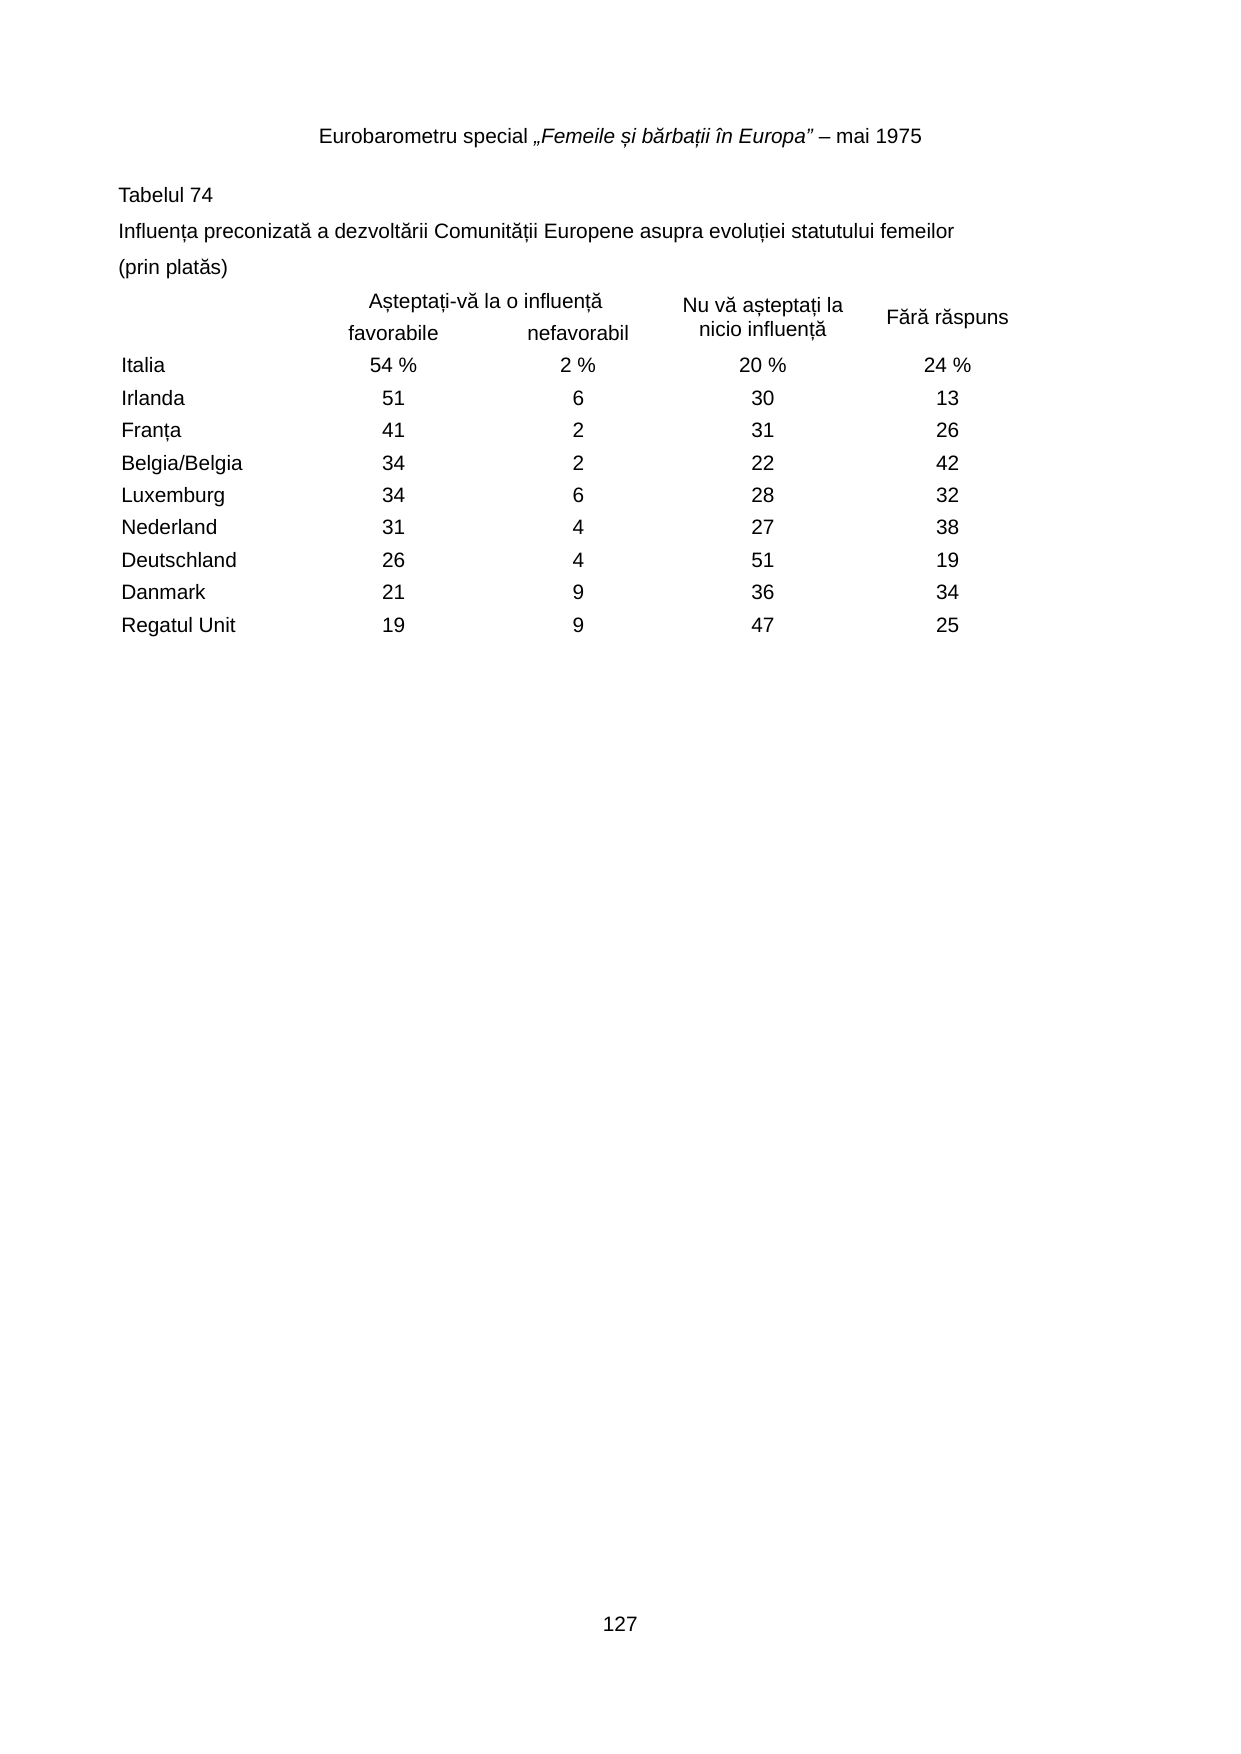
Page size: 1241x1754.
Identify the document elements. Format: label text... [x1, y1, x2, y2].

table_cell 9 [486, 576, 670, 608]
table_cell 2 [486, 414, 670, 446]
table_cell Deutschland [118, 544, 301, 576]
table_header [118, 284, 301, 317]
table_cell 9 [486, 608, 670, 641]
table_cell 51 [301, 381, 486, 414]
table_cell 30 [670, 381, 855, 414]
table_cell 2 [486, 446, 670, 479]
table_cell 42 [855, 446, 1040, 479]
table_cell 4 [486, 544, 670, 576]
table_cell 6 [486, 381, 670, 414]
table_cell 25 [855, 608, 1040, 641]
table_cell 34 [301, 446, 486, 479]
table_cell 22 [670, 446, 855, 479]
table_cell Nederland [118, 511, 301, 543]
table_cell Luxemburg [118, 479, 301, 511]
table_cell 41 [301, 414, 486, 446]
table_cell Danmark [118, 576, 301, 608]
table_cell Belgia/Belgia [118, 446, 301, 479]
table_cell 54 % [301, 349, 486, 381]
table_cell 38 [855, 511, 1040, 543]
table_cell 47 [670, 608, 855, 641]
table_cell [118, 317, 301, 349]
text Tabelul 74 [118, 183, 1122, 207]
table_cell 6 [486, 479, 670, 511]
table_cell 31 [670, 414, 855, 446]
table_cell Italia [118, 349, 301, 381]
table_header Fără răspuns [855, 284, 1040, 349]
table_cell 26 [855, 414, 1040, 446]
table_cell 31 [301, 511, 486, 543]
table_cell 21 [301, 576, 486, 608]
table_cell 4 [486, 511, 670, 543]
table_cell 32 [855, 479, 1040, 511]
text (prin platăs) [118, 254, 1122, 278]
table_cell 28 [670, 479, 855, 511]
table_cell 34 [301, 479, 486, 511]
table_cell favorabile [301, 317, 486, 349]
table_cell 20 % [670, 349, 855, 381]
table_cell 13 [855, 381, 1040, 414]
table_cell 24 % [855, 349, 1040, 381]
table_cell 51 [670, 544, 855, 576]
table_cell 19 [855, 544, 1040, 576]
table_header Așteptați-vă la o influență [301, 284, 670, 317]
table_cell 34 [855, 576, 1040, 608]
table_cell 26 [301, 544, 486, 576]
table_header Nu vă așteptați la nicio influență [670, 284, 855, 349]
table_cell Franța [118, 414, 301, 446]
table_cell 2 % [486, 349, 670, 381]
table_cell Regatul Unit [118, 608, 301, 641]
table_cell nefavorabil [486, 317, 670, 349]
table_cell 27 [670, 511, 855, 543]
text Influența preconizată a dezvoltării Comunității Europene asupra evoluției statutului femeilor [118, 219, 1122, 243]
table_cell 36 [670, 576, 855, 608]
table_cell 19 [301, 608, 486, 641]
table_cell Irlanda [118, 381, 301, 414]
